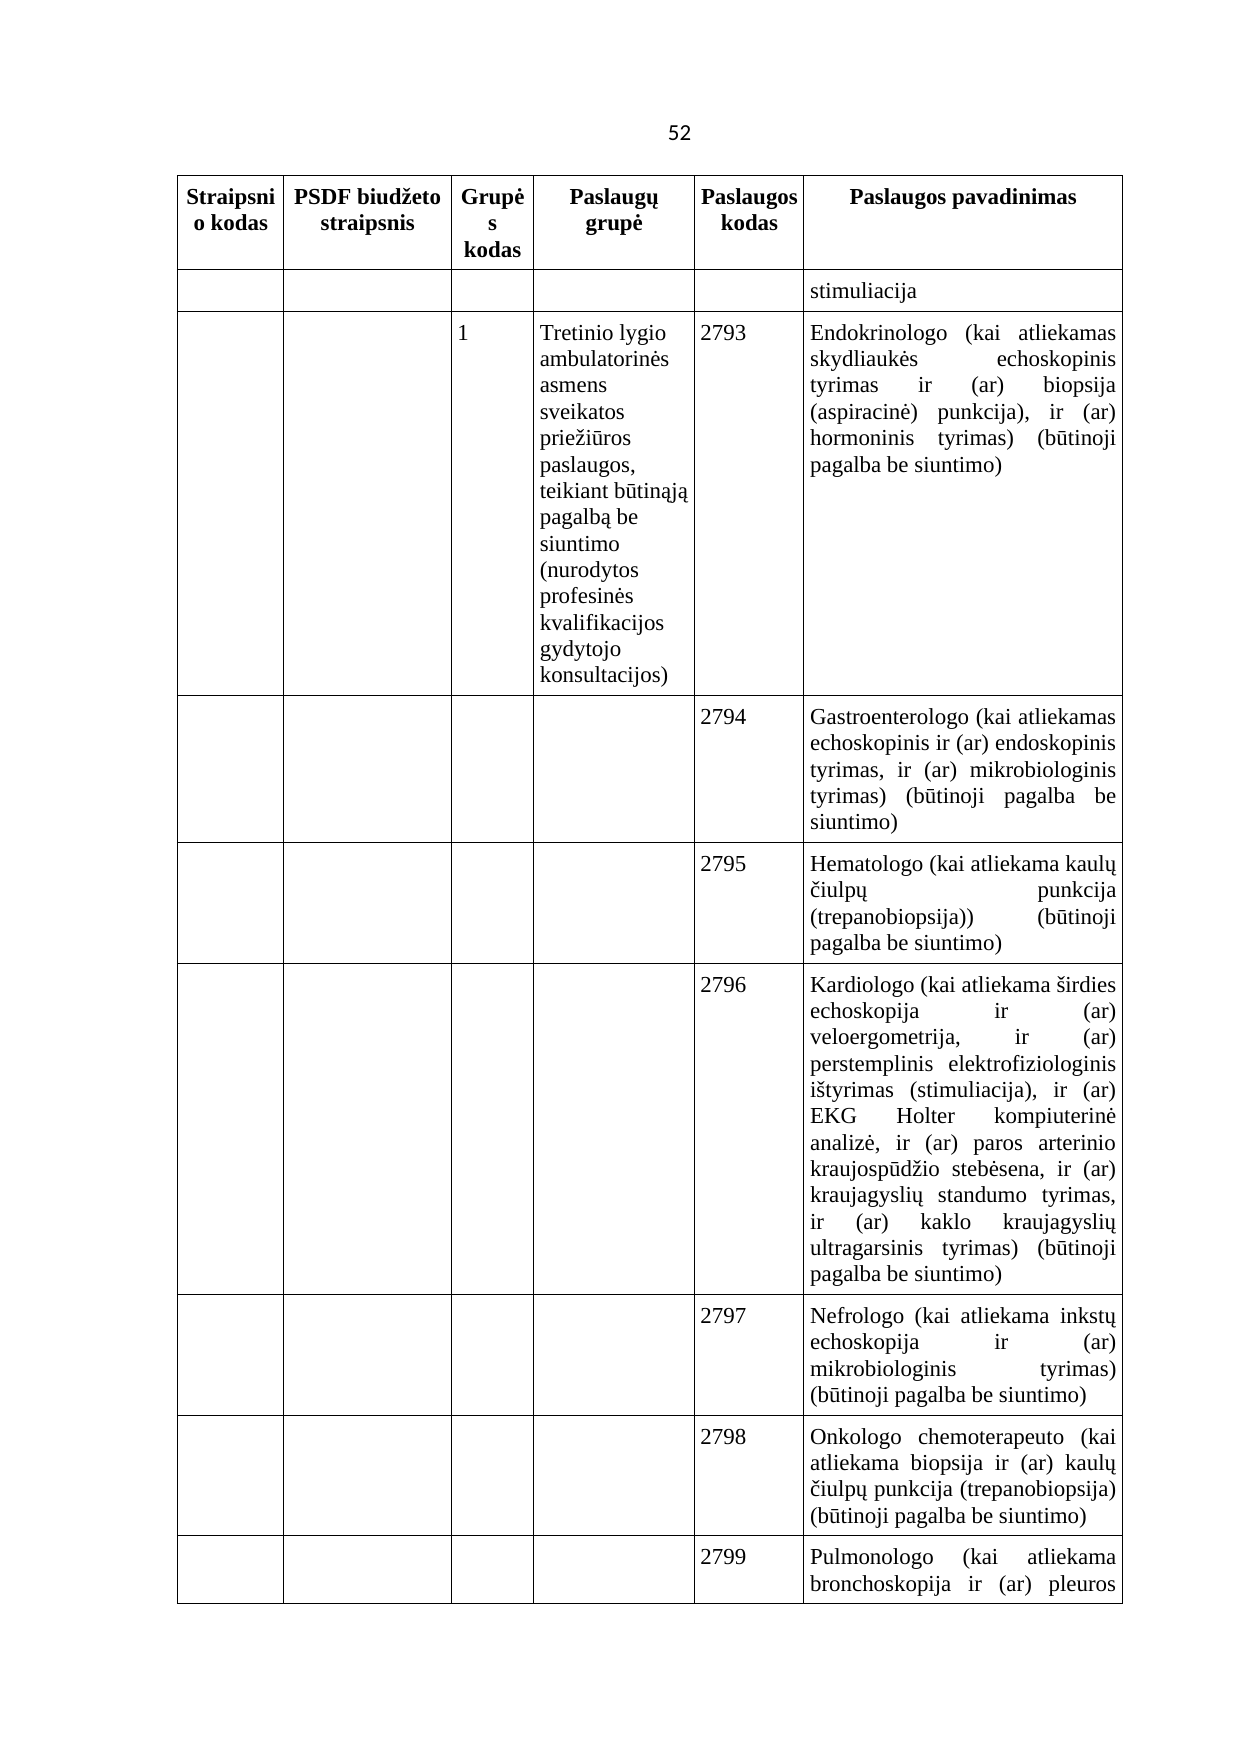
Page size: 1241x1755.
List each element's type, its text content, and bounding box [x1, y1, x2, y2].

table_cell [534, 843, 694, 962]
table_cell Nefrologo (kai atliekama inkstų echoskopija ir (ar) mikrobiologinis tyrimas) (būtinoji pagalba be siuntimo) [804, 1295, 1122, 1414]
table_header PSDF biudžeto straipsnis [284, 176, 451, 269]
table_header Paslaugos pavadinimas [804, 176, 1122, 269]
table_cell [284, 964, 451, 1294]
table_cell [452, 1416, 533, 1535]
table_cell Hematologo (kai atliekama kaulų čiulpų punkcija (trepanobiopsija)) (būtinoji pagalba be siuntimo) [804, 843, 1122, 962]
table_cell [534, 1295, 694, 1414]
table_cell [534, 1416, 694, 1535]
table_cell [534, 1536, 694, 1603]
table_cell [178, 843, 283, 962]
table_cell Kardiologo (kai atliekama širdies echoskopija ir (ar) veloergometrija, ir (ar) perstemplinis elektrofiziologinis ištyrimas (stimuliacija), ir (ar) EKG Holter kompiuterinė analizė, ir (ar) paros arterinio kraujospūdžio stebėsena, ir (ar) kraujagyslių standumo tyrimas, ir (ar) kaklo kraujagyslių ultragarsinis tyrimas) (būtinoji pagalba be siuntimo) [804, 964, 1122, 1294]
table_cell Endokrinologo (kai atliekamas skydliaukės echoskopinis tyrimas ir (ar) biopsija (aspiracinė) punkcija), ir (ar) hormoninis tyrimas) (būtinoji pagalba be siuntimo) [804, 312, 1122, 695]
table_cell [534, 964, 694, 1294]
table_cell 2795 [695, 843, 803, 962]
table_cell [284, 843, 451, 962]
table_cell [284, 270, 451, 311]
table_cell [178, 312, 283, 695]
table_cell Gastroenterologo (kai atliekamas echoskopinis ir (ar) endoskopinis tyrimas, ir (ar) mikrobiologinis tyrimas) (būtinoji pagalba be siuntimo) [804, 696, 1122, 842]
table_cell [452, 964, 533, 1294]
table_cell [452, 843, 533, 962]
table_cell 2797 [695, 1295, 803, 1414]
table_cell [178, 964, 283, 1294]
table_cell [178, 270, 283, 311]
table_cell stimuliacija [804, 270, 1122, 311]
table_cell [284, 312, 451, 695]
table_cell Tretinio lygio ambulatorinės asmens sveikatos priežiūros paslaugos, teikiant būtinąją pagalbą be siuntimo (nurodytos profesinės kvalifikacijos gydytojo konsultacijos) [534, 312, 694, 695]
table_cell [695, 270, 803, 311]
table_header Straipsnio kodas [178, 176, 283, 269]
table_cell 2794 [695, 696, 803, 842]
table_cell [452, 696, 533, 842]
table_cell [284, 1536, 451, 1603]
table_cell 2796 [695, 964, 803, 1294]
table_cell [284, 696, 451, 842]
table_header Grupės kodas [452, 176, 533, 269]
table_cell 2793 [695, 312, 803, 695]
table_header Paslaugos kodas [695, 176, 803, 269]
table_cell [452, 1295, 533, 1414]
table_cell 2798 [695, 1416, 803, 1535]
table_cell [178, 696, 283, 842]
table_cell [284, 1416, 451, 1535]
table_cell [534, 270, 694, 311]
table_cell [178, 1536, 283, 1603]
table_cell [284, 1295, 451, 1414]
table_cell [452, 1536, 533, 1603]
table_header Paslaugų grupė [534, 176, 694, 269]
table_cell Onkologo chemoterapeuto (kai atliekama biopsija ir (ar) kaulų čiulpų punkcija (trepanobiopsija) (būtinoji pagalba be siuntimo) [804, 1416, 1122, 1535]
table_cell 1 [452, 312, 533, 695]
table_cell Pulmonologo (kai atliekama bronchoskopija ir (ar) pleuros [804, 1536, 1122, 1603]
table_cell [452, 270, 533, 311]
table_cell [178, 1295, 283, 1414]
table_cell [534, 696, 694, 842]
table_cell [178, 1416, 283, 1535]
table_cell 2799 [695, 1536, 803, 1603]
